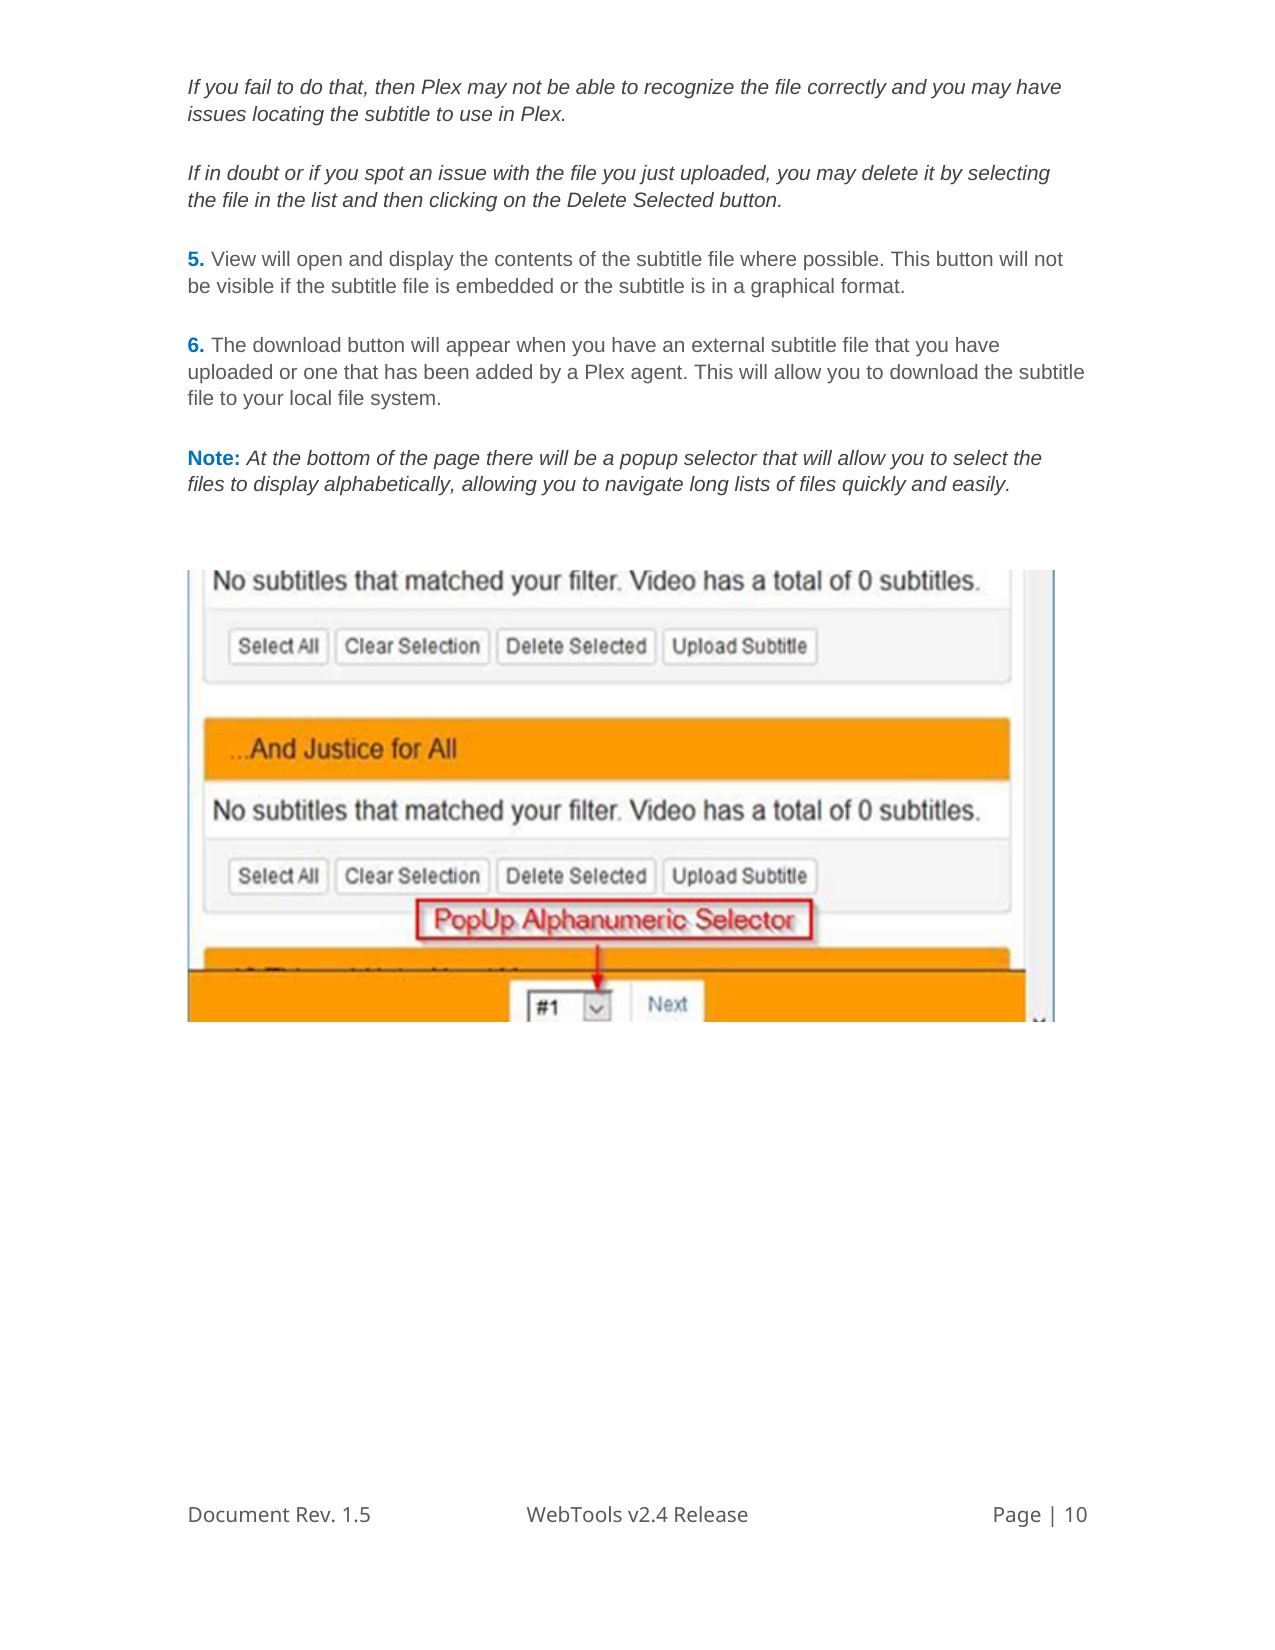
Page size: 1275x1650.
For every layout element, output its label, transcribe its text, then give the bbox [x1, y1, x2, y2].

text Note: At the bottom of the page there will be a popup selector that will allow you to select the files to display alphabetically, allowing you to navigate long lists of files quickly and easily. [187, 446, 1087, 496]
text If you fail to do that, then Plex may not be able to recognize the file correctly and you may have issues locating the subtitle to use in Plex. [187, 75, 1087, 125]
text 5. View will open and display the contents of the subtitle file where possible. This button will not be visible if the subtitle file is embedded or the subtitle is in a graphical format. [187, 247, 1087, 297]
text If in doubt or if you spot an issue with the file you just uploaded, you may delete it by selecting the file in the list and then clicking on the Delete Selected button. [187, 161, 1087, 211]
text 6. The download button will appear when you have an external subtitle file that you have uploaded or one that has been added by a Plex agent. This will allow you to download the subtitle file to your local file system. [187, 333, 1087, 410]
